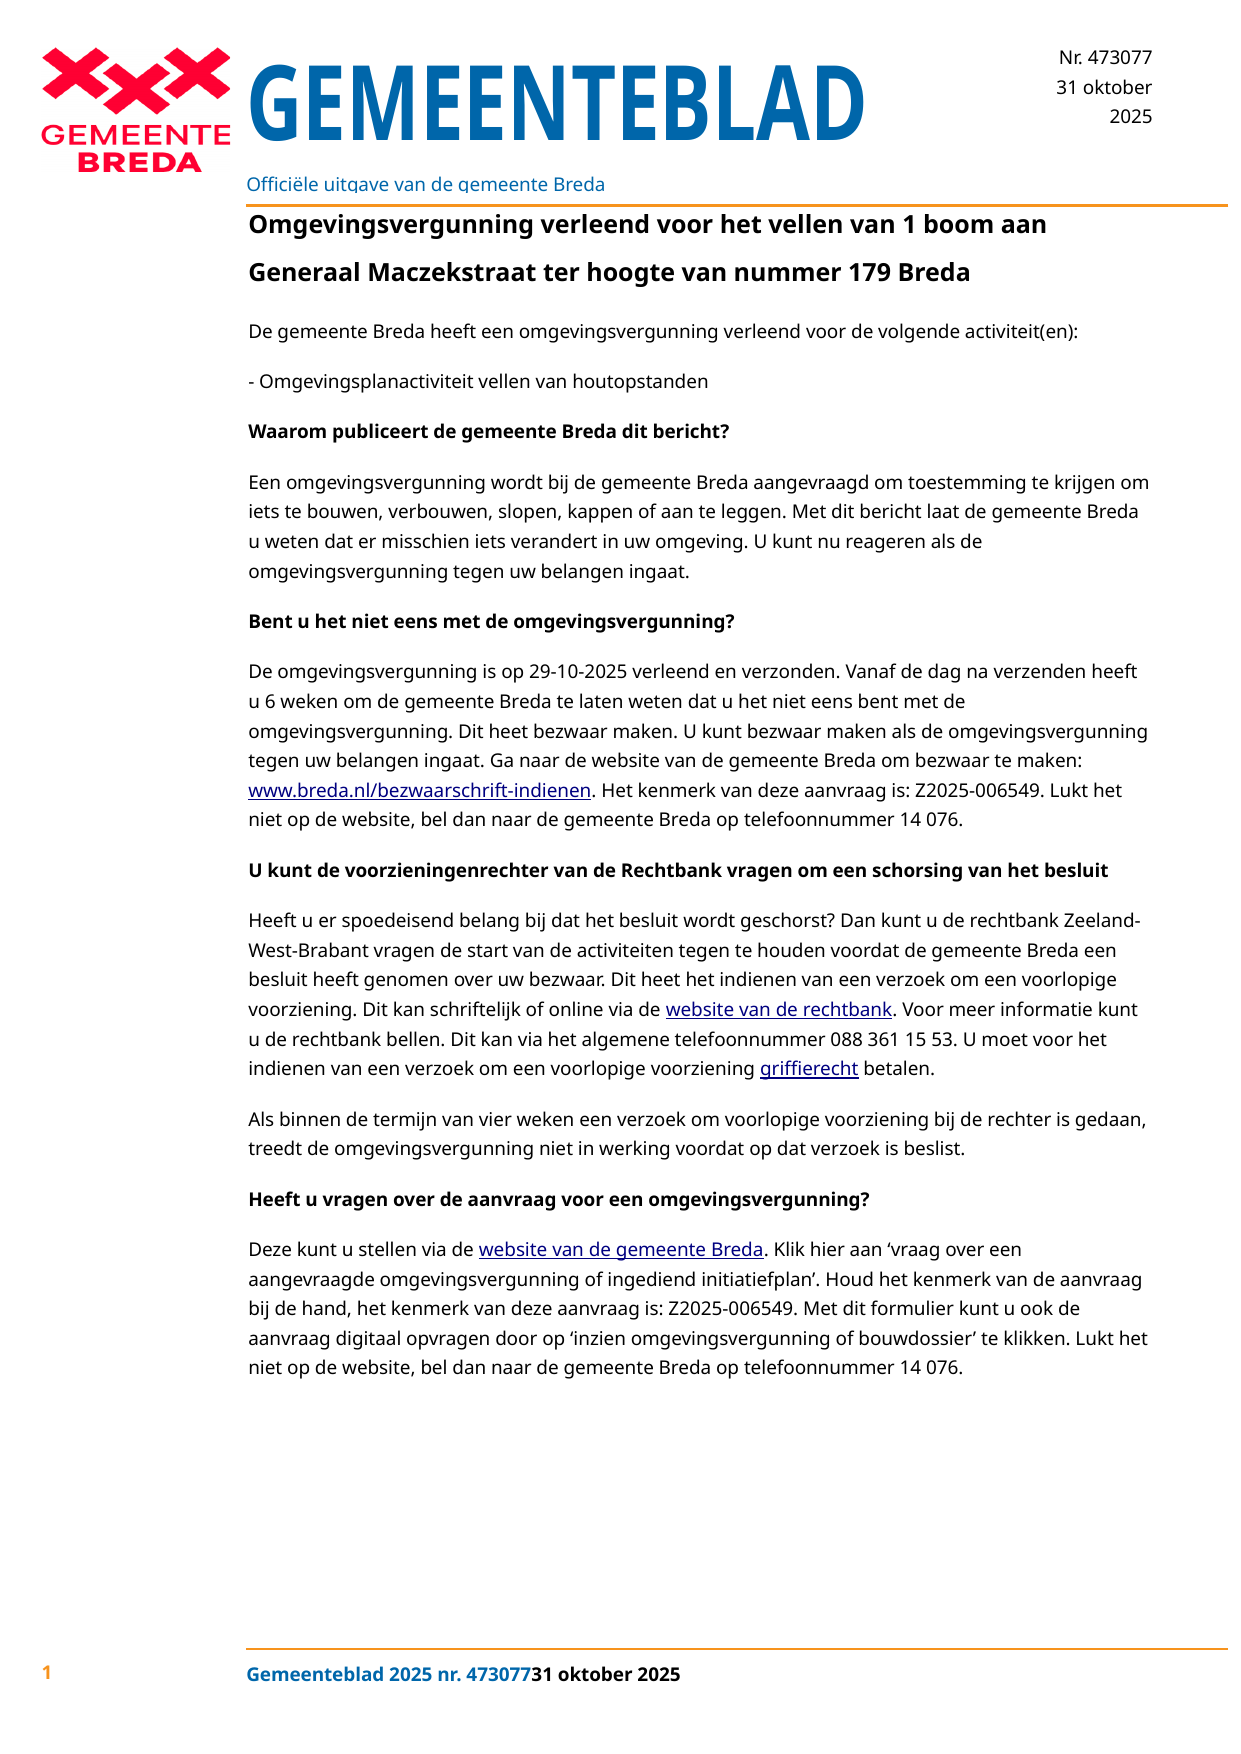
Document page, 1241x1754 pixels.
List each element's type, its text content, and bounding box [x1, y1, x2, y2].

text De omgevingsvergunning is op 29-10-2025 verleend en verzonden. Vanaf de dag na verzenden heeft u 6 weken om de gemeente Breda te laten weten dat u het niet eens bent met de omgevingsvergunning. Dit heet bezwaar maken. U kunt bezwaar maken als de omgevingsvergunning tegen uw belangen ingaat. Ga naar de website van de gemeente Breda om bezwaar te maken: www.breda.nl/bezwaarschrift-indienen. Het kenmerk van deze aanvraag is: Z2025-006549. Lukt het niet op de website, bel dan naar de gemeente Breda op telefoonnummer 14 076. [248, 659, 1152, 832]
text Een omgevingsvergunning wordt bij de gemeente Breda aangevraagd om toestemming te krijgen om iets te bouwen, verbouwen, slopen, kappen of aan te leggen. Met dit bericht laat de gemeente Breda u weten dat er misschien iets verandert in uw omgeving. U kunt nu reageren als de omgevingsvergunning tegen uw belangen ingaat. [248, 469, 1152, 584]
text Deze kunt u stellen via de website van de gemeente Breda. Klik hier aan ‘vraag over een aangevraagde omgevingsvergunning of ingediend initiatiefplan’. Houd het kenmerk van de aanvraag bij de hand, het kenmerk van deze aanvraag is: Z2025-006549. Met dit formulier kunt u ook de aanvraag digitaal opvragen door op ‘inzien omgevingsvergunning of bouwdossier’ te klikken. Lukt het niet op de website, bel dan naar de gemeente Breda op telefoonnummer 14 076. [248, 1236, 1152, 1380]
text De gemeente Breda heeft een omgevingsvergunning verleend voor de volgende activiteit(en): [248, 318, 1152, 344]
text Heeft u vragen over de aanvraag voor een omgevingsvergunning? [248, 1186, 1152, 1212]
text Bent u het niet eens met de omgevingsvergunning? [248, 608, 1152, 634]
picture [41, 47, 231, 172]
text Waarom publiceert de gemeente Breda dit bericht? [248, 419, 1152, 444]
text - Omgevingsplanactiviteit vellen van houtopstanden [248, 368, 1152, 394]
text U kunt de voorzieningenrechter van de Rechtbank vragen om een schorsing van het besluit [248, 857, 1152, 883]
text Als binnen de termijn van vier weken een verzoek om voorlopige voorziening bij de rechter is gedaan, treedt de omgevingsvergunning niet in werking voordat op dat verzoek is beslist. [248, 1106, 1152, 1161]
text Omgevingsvergunning verleend voor het vellen van 1 boom aan Generaal Maczekstraat ter hoogte van nummer 179 Breda [248, 207, 1152, 288]
text Heeft u er spoedeisend belang bij dat het besluit wordt geschorst? Dan kunt u de rechtbank Zeeland-West-Brabant vragen de start van de activiteiten tegen te houden voordat de gemeente Breda een besluit heeft genomen over uw bezwaar. Dit heet het indienen van een verzoek om een voorlopige voorziening. Dit kan schriftelijk of online via de website van de rechtbank. Voor meer informatie kunt u de rechtbank bellen. Dit kan via het algemene telefoonnummer 088 361 15 53. U moet voor het indienen van een verzoek om een voorlopige voorziening griffierecht betalen. [248, 907, 1152, 1081]
